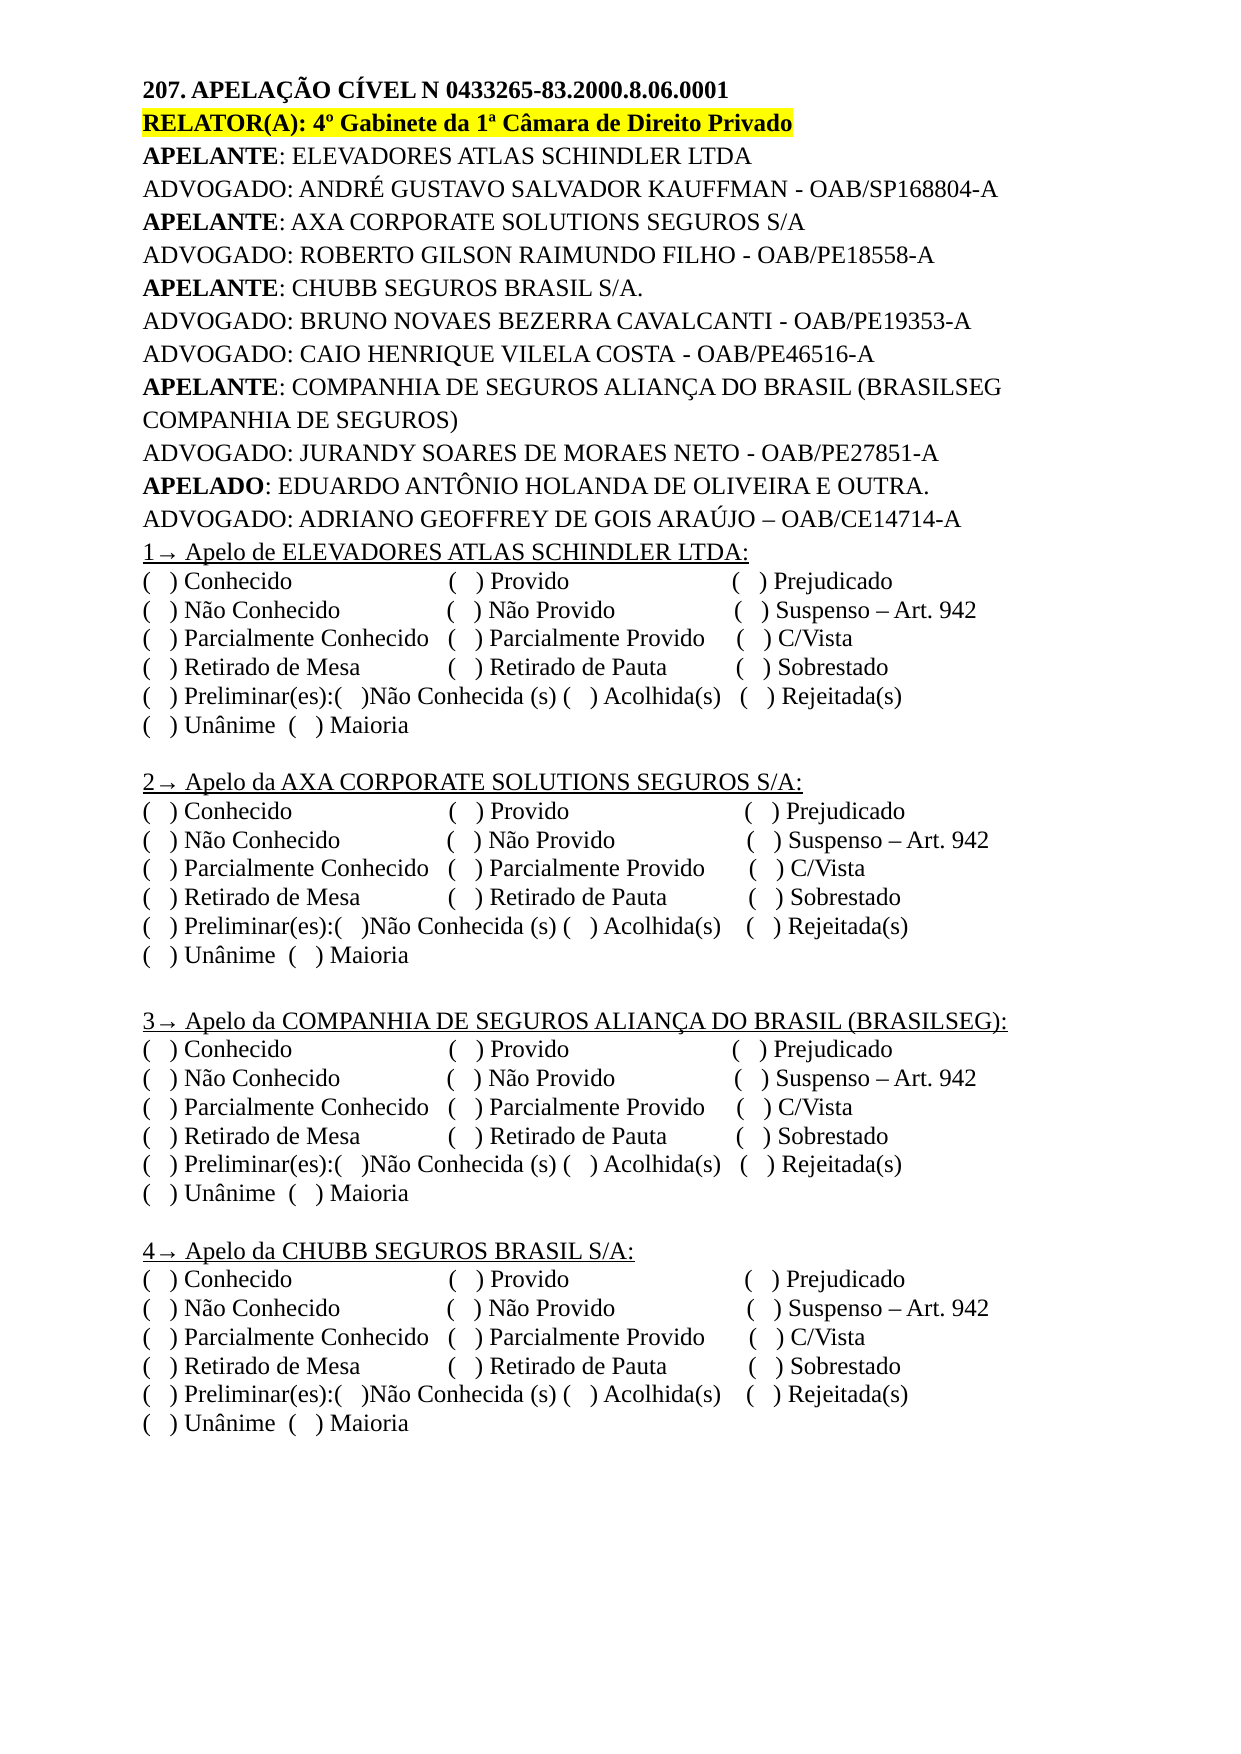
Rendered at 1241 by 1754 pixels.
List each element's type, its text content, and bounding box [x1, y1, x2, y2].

text ( ) Retirado de Mesa ( ) Retirado de Pauta ( ) Sobrestado [142, 652, 1158, 681]
text ( ) Preliminar(es):( )Não Conhecida (s) ( ) Acolhida(s) ( ) Rejeitada(s) [142, 911, 1158, 940]
text ( ) Conhecido ( ) Provido ( ) Prejudicado [142, 566, 1141, 595]
text ( ) Não Conhecido ( ) Não Provido ( ) Suspenso – Art. 942 [142, 1293, 1158, 1322]
text ( ) Unânime ( ) Maioria [142, 710, 1158, 738]
text ( ) Preliminar(es):( )Não Conhecida (s) ( ) Acolhida(s) ( ) Rejeitada(s) [142, 681, 1158, 710]
text ( ) Não Conhecido ( ) Não Provido ( ) Suspenso – Art. 942 [142, 825, 1158, 853]
text ( ) Retirado de Mesa ( ) Retirado de Pauta ( ) Sobrestado [142, 882, 1158, 911]
text ( ) Conhecido ( ) Provido ( ) Prejudicado [142, 1034, 1141, 1063]
text 207. APELAÇÃO CÍVEL N 0433265-83.2000.8.06.0001 RELATOR(A): 4º Gabinete da 1ª Câmara de Direito Privado APELANTE: ELEVADORES ATLAS SCHINDLER LTDA ADVOGADO: ANDRÉ GUSTAVO SALVADOR KAUFFMAN - OAB/SP168804-A APELANTE: AXA CORPORATE SOLUTIONS SEGUROS S/A ADVOGADO: ROBERTO GILSON RAIMUNDO FILHO - OAB/PE18558-A APELANTE: CHUBB SEGUROS BRASIL S/A. ADVOGADO: BRUNO NOVAES BEZERRA CAVALCANTI - OAB/PE19353-A ADVOGADO: CAIO HENRIQUE VILELA COSTA - OAB/PE46516-A APELANTE: COMPANHIA DE SEGUROS ALIANÇA DO BRASIL (BRASILSEG COMPANHIA DE SEGUROS) ADVOGADO: JURANDY SOARES DE MORAES NETO - OAB/PE27851-A APELADO: EDUARDO ANTÔNIO HOLANDA DE OLIVEIRA E OUTRA. ADVOGADO: ADRIANO GEOFFREY DE GOIS ARAÚJO – OAB/CE14714-A [142, 75, 1141, 533]
text ( ) Conhecido ( ) Provido ( ) Prejudicado [142, 1264, 1141, 1293]
text 1→ Apelo de ELEVADORES ATLAS SCHINDLER LTDA: [142, 537, 1141, 566]
text ( ) Unânime ( ) Maioria [142, 1178, 1158, 1207]
text 2→ Apelo da AXA CORPORATE SOLUTIONS SEGUROS S/A: [142, 767, 1141, 796]
text ( ) Retirado de Mesa ( ) Retirado de Pauta ( ) Sobrestado [142, 1351, 1158, 1379]
text ( ) Parcialmente Conhecido ( ) Parcialmente Provido ( ) C/Vista [142, 623, 1158, 652]
text ( ) Parcialmente Conhecido ( ) Parcialmente Provido ( ) C/Vista [142, 853, 1158, 882]
text ( ) Parcialmente Conhecido ( ) Parcialmente Provido ( ) C/Vista [142, 1322, 1158, 1351]
text ( ) Unânime ( ) Maioria [142, 940, 1141, 968]
text ( ) Unânime ( ) Maioria [142, 1408, 1141, 1503]
text ( ) Conhecido ( ) Provido ( ) Prejudicado [142, 796, 1141, 825]
text ( ) Parcialmente Conhecido ( ) Parcialmente Provido ( ) C/Vista [142, 1092, 1158, 1121]
text ( ) Não Conhecido ( ) Não Provido ( ) Suspenso – Art. 942 [142, 1063, 1158, 1092]
text ( ) Retirado de Mesa ( ) Retirado de Pauta ( ) Sobrestado [142, 1121, 1158, 1149]
text ( ) Preliminar(es):( )Não Conhecida (s) ( ) Acolhida(s) ( ) Rejeitada(s) [142, 1379, 1158, 1408]
text 4→ Apelo da CHUBB SEGUROS BRASIL S/A: [142, 1236, 1141, 1264]
text ( ) Não Conhecido ( ) Não Provido ( ) Suspenso – Art. 942 [142, 595, 1158, 623]
text ( ) Preliminar(es):( )Não Conhecida (s) ( ) Acolhida(s) ( ) Rejeitada(s) [142, 1149, 1158, 1178]
text 3→ Apelo da COMPANHIA DE SEGUROS ALIANÇA DO BRASIL (BRASILSEG): [142, 1006, 1141, 1034]
